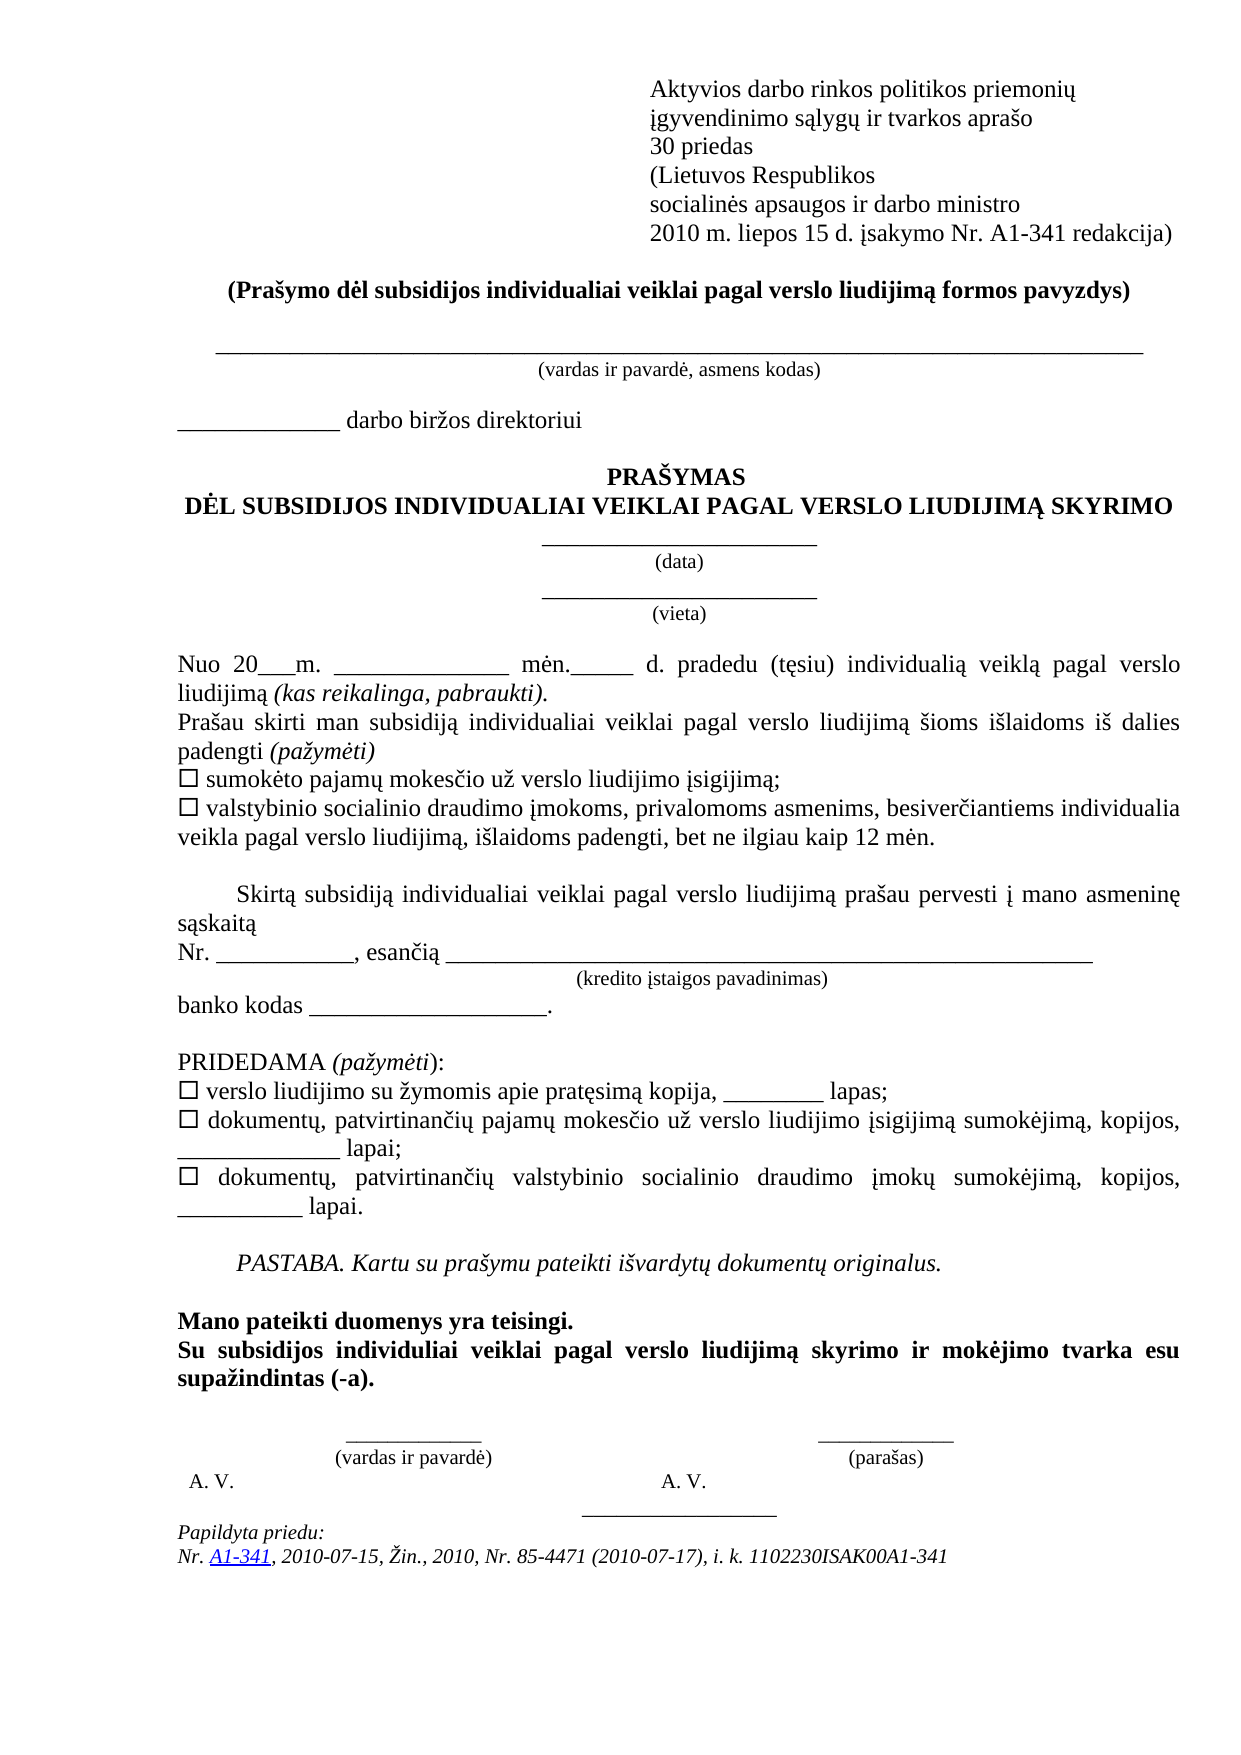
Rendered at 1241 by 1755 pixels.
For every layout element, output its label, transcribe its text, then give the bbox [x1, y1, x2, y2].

text (kredito įstaigos pavadinimas) [177, 966, 1181, 990]
text DĖL SUBSIDIJOS INDIVIDUALIAI VEIKLAI PAGAL VERSLO LIUDIJIMĄ SKYRIMO [177, 491, 1181, 520]
text Nr. A1-341, 2010-07-15, Žin., 2010, Nr. 85-4471 (2010-07-17), i. k. 1102230ISAK00A1-341 [177, 1544, 1181, 1568]
text _ [177, 328, 1181, 357]
text Nr. ___________, esančią [177, 937, 1181, 966]
text (Lietuvos Respublikos [649, 160, 1181, 189]
text PASTABA. Kartu su prašymu pateikti išvardytų dokumentų originalus. [177, 1248, 1181, 1277]
text Su subsidijos individuliai veiklai pagal verslo liudijimą skyrimo ir mokėjimo tvarka esu supažindintas (-a). [177, 1335, 1181, 1392]
text [] verslo liudijimo su žymomis apie pratęsimą kopija, ________ lapas; [177, 1076, 1181, 1105]
text 2010 m. liepos 15 d. įsakymo Nr. A1-341 redakcija) [649, 218, 1181, 246]
text PRIDEDAMA (pažymėti): [177, 1047, 1181, 1076]
text Skirtą subsidiją individualiai veiklai pagal verslo liudijimą prašau pervesti į mano asmeninę sąskaitą [177, 879, 1181, 937]
text Mano pateikti duomenys yra teisingi. [177, 1306, 1181, 1335]
text įgyvendinimo sąlygų ir tvarkos aprašo [649, 103, 1181, 131]
text socialinės apsaugos ir darbo ministro [649, 189, 1181, 218]
text Prašau skirti man subsidiją individualiai veiklai pagal verslo liudijimą šioms išlaidoms iš dalies padengti (pažymėti) [177, 707, 1181, 764]
text Aktyvios darbo rinkos politikos priemonių [649, 74, 1181, 103]
text Papildyta priedu: [177, 1519, 1181, 1544]
text [] sumokėto pajamų mokesčio už verslo liudijimo įsigijimą; [177, 764, 1181, 793]
text [] dokumentų, patvirtinančių pajamų mokesčio už verslo liudijimo įsigijimą sumokėjimą, kopijos, _____________ lapai; [177, 1105, 1181, 1162]
text [] dokumentų, patvirtinančių valstybinio socialinio draudimo įmokų sumokėjimą, kopijos, __________ lapai. [177, 1162, 1181, 1220]
text 30 priedas [649, 131, 1181, 160]
text (vieta) [177, 601, 1181, 625]
table_header _____________ (vardas ir pavardė) A. V. [177, 1421, 649, 1493]
text (vardas ir pavardė, asmens kodas) [177, 357, 1181, 381]
text [] valstybinio socialinio draudimo įmokoms, privalomoms asmenims, besiverčiantiems individualia veikla pagal verslo liudijimą, išlaidoms padengti, bet ne ilgiau kaip 12 mėn. [177, 793, 1181, 851]
text ______________________ [177, 520, 1181, 548]
text banko kodas ___________________. [177, 990, 1181, 1018]
text (Prašymo dėl subsidijos individualiai veiklai pagal verslo liudijimą formos pavyzdys) [177, 275, 1181, 304]
text PRAŠYMAS [177, 462, 1181, 491]
table_header _____________ (parašas) A. V. [650, 1421, 1122, 1493]
text Nuo 20___m. ______________ mėn._____ d. pradedu (tęsiu) individualią veiklą pagal verslo liudijimą (kas reikalinga, pabraukti). [177, 649, 1181, 707]
text ______________________ [177, 573, 1181, 601]
text _________________ [177, 1493, 1181, 1519]
text _____________ darbo biržos direktoriui [177, 405, 1181, 433]
text (data) [177, 548, 1181, 573]
